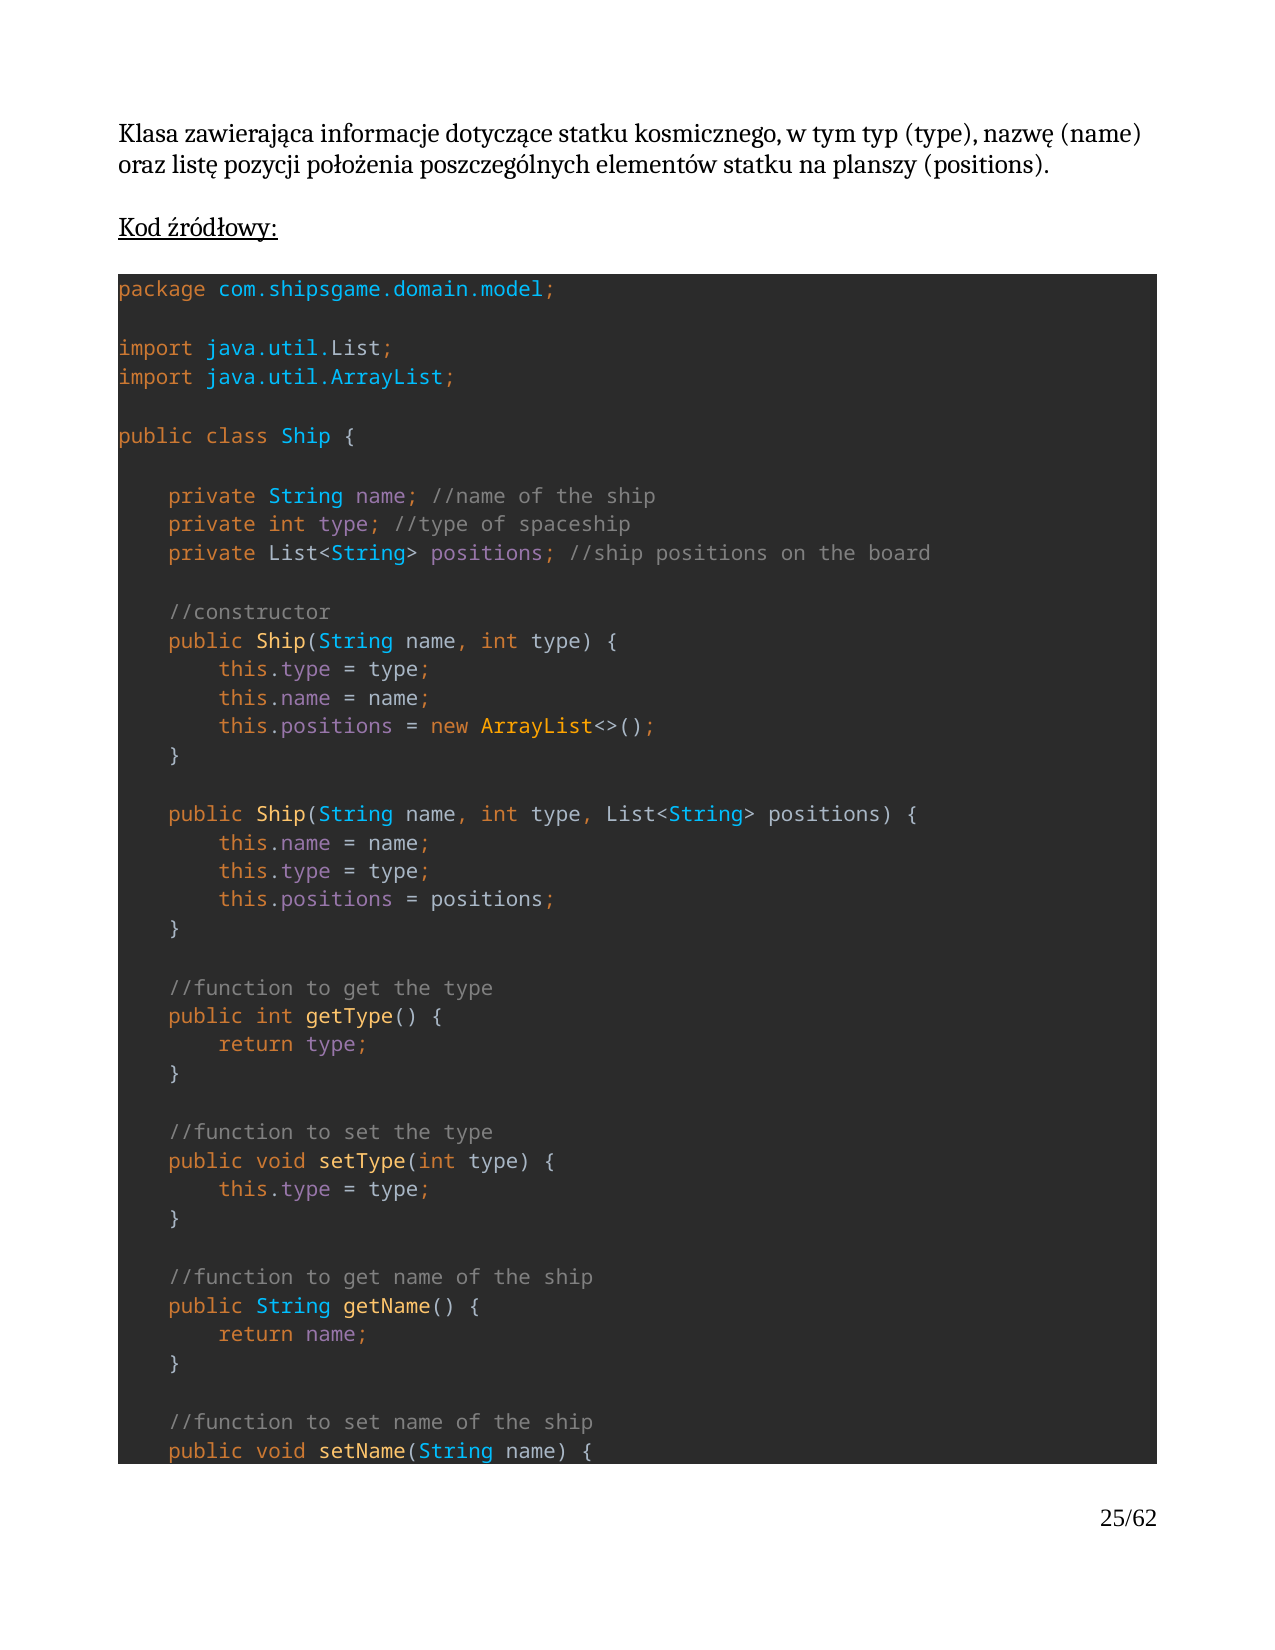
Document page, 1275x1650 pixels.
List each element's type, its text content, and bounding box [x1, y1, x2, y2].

text package com.shipsgame.domain.model; import java.util.List; import java.util.ArrayList; public class Ship { private String name; //name of the ship private int type; //type of spaceship private List<String> positions; //ship positions on the board //constructor public Ship(String name, int type) { this.type = type; this.name = name; this.positions = new ArrayList<>(); } public Ship(String name, int type, List<String> positions) { this.name = name; this.type = type; this.positions = positions; } //function to get the type public int getType() { return type; } //function to set the type public void setType(int type) { this.type = type; } //function to get name of the ship public String getName() { return name; } //function to set name of the ship public void setName(String name) { [118, 274, 1157, 1464]
text Kod źródłowy: [118, 212, 1157, 243]
text Klasa zawierająca informacje dotyczące statku kosmicznego, w tym typ (type), nazwę (name) oraz listę pozycji położenia poszczególnych elementów statku na planszy (positions). [118, 118, 1157, 180]
